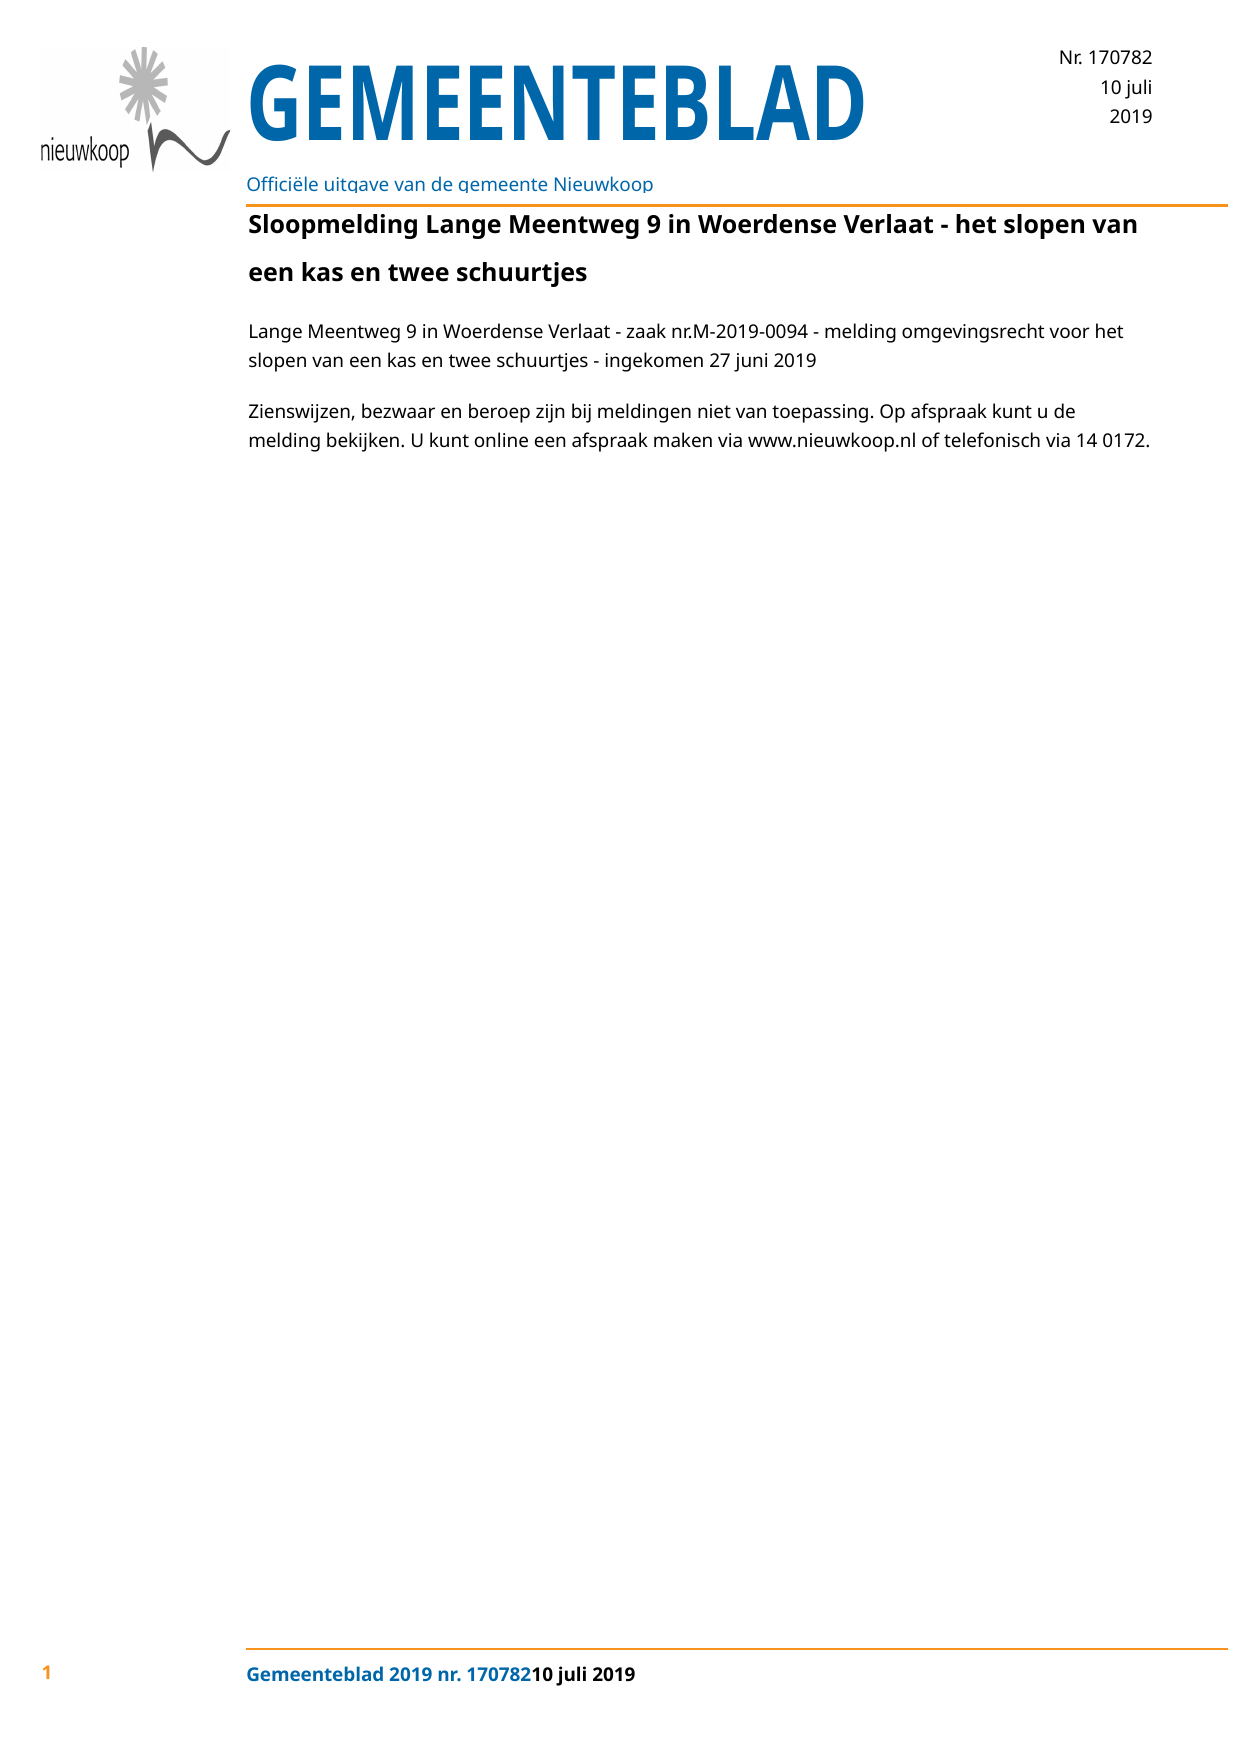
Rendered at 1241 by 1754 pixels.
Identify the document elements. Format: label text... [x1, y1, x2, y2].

picture [41, 47, 231, 172]
text Sloopmelding Lange Meentweg 9 in Woerdense Verlaat - het slopen van een kas en twee schuurtjes [248, 207, 1152, 288]
text Lange Meentweg 9 in Woerdense Verlaat - zaak nr.M-2019-0094 - melding omgevingsrecht voor het slopen van een kas en twee schuurtjes - ingekomen 27 juni 2019 [248, 318, 1152, 373]
text Zienswijzen, bezwaar en beroep zijn bij meldingen niet van toepassing. Op afspraak kunt u de melding bekijken. U kunt online een afspraak maken via www.nieuwkoop.nl of telefonisch via 14 0172. [248, 398, 1152, 453]
